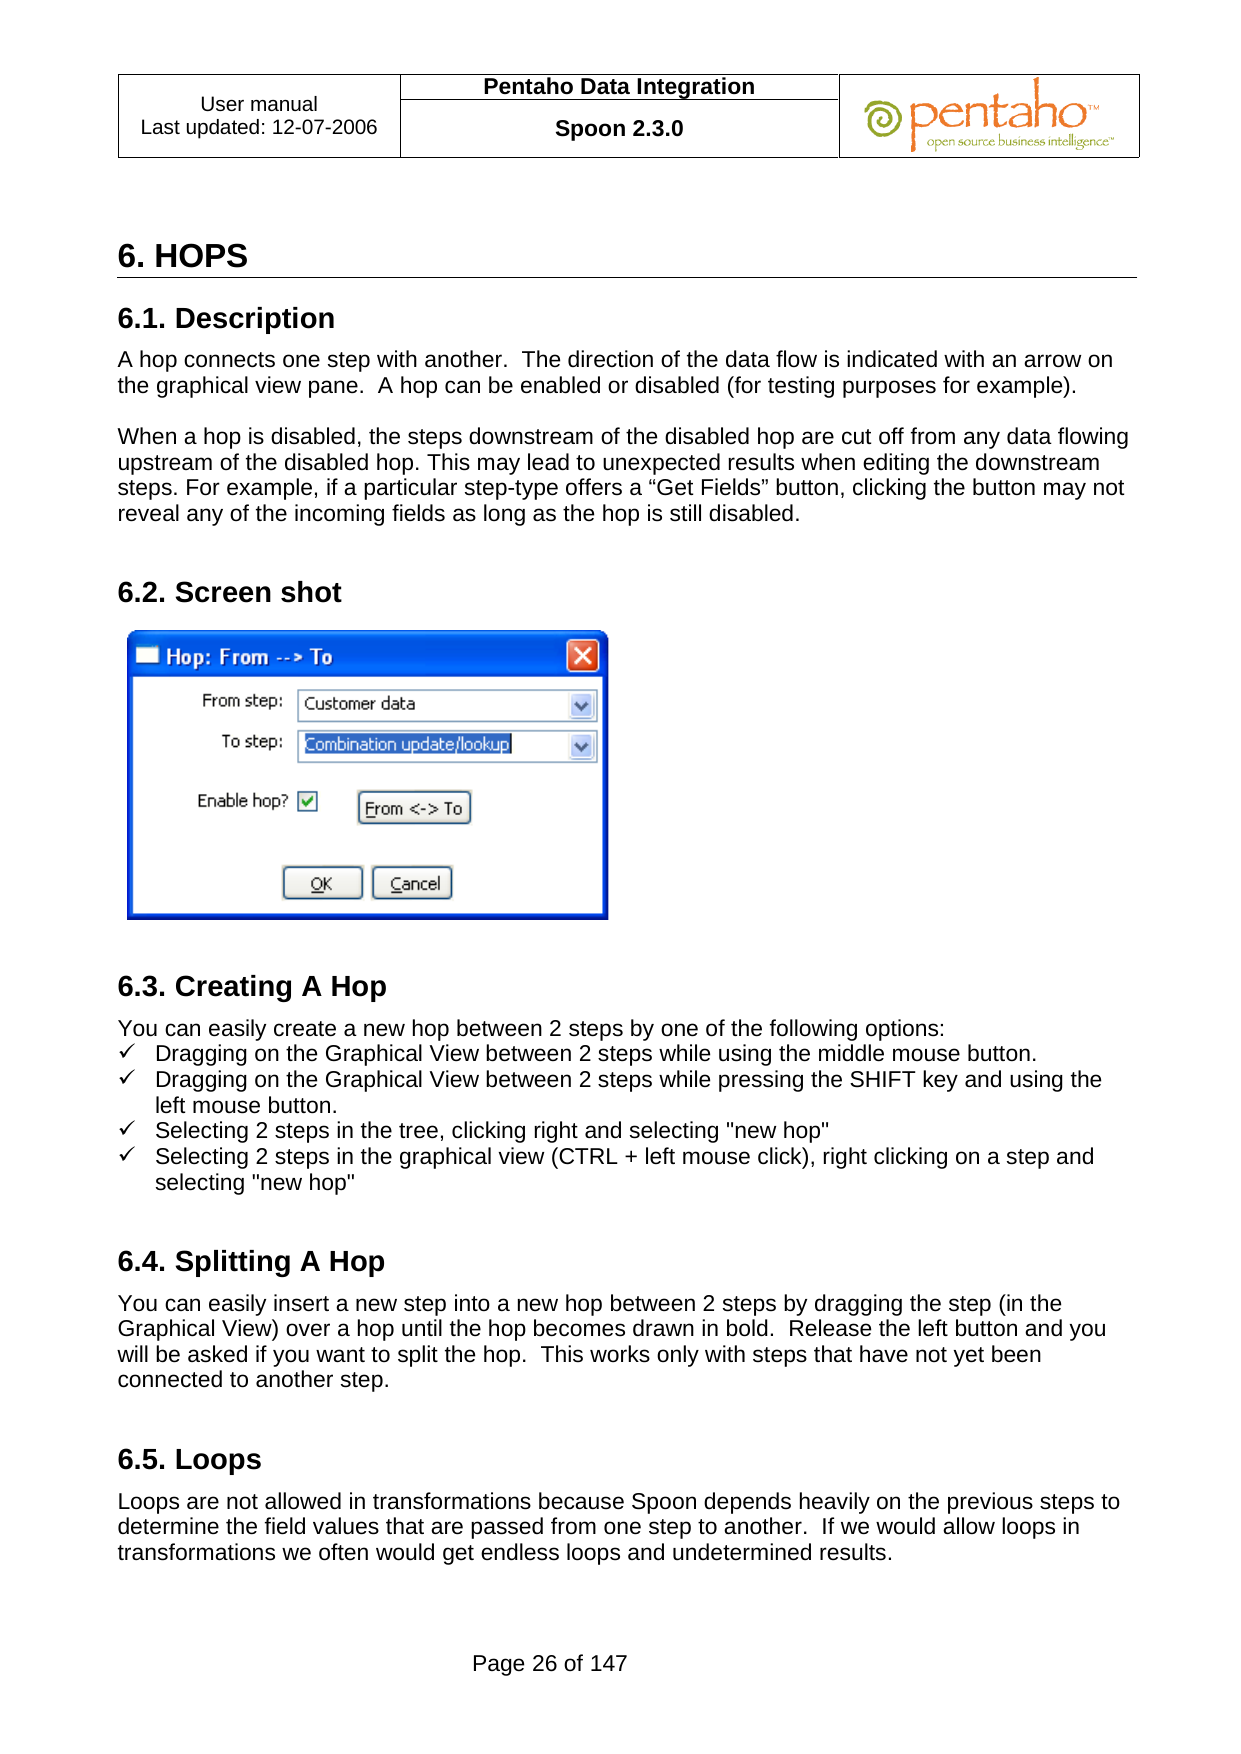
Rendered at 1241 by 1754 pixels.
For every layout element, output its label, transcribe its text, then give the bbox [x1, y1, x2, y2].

subtitle Screen shot [117, 576, 1137, 609]
subtitle Loops [117, 1443, 1137, 1476]
subtitle Creating A Hop [117, 970, 1137, 1003]
text Loops are not allowed in transformations because Spoon depends heavily on the previous steps to determine the field values that are passed from one step to another. If we would allow loops in transformations we often would get endless loops and undetermined results. [117, 1488, 1137, 1565]
text A hop connects one step with another. The direction of the data flow is indicated with an arrow on the graphical view pane. A hop can be enabled or disabled (for testing purposes for example). [117, 347, 1137, 398]
list Selecting 2 steps in the tree, clicking right and selecting "new hop" [117, 1118, 1137, 1143]
text When a hop is disabled, the steps downstream of the disabled hop are cut off from any data flowing upstream of the disabled hop. This may lead to unexpected results when editing the downstream steps. For example, if a particular step-type offers a “Get Fields” button, clicking the button may not reveal any of the incoming fields as long as the hop is still disabled. [117, 424, 1137, 526]
subtitle Description [117, 302, 1137, 334]
subtitle Hops [117, 238, 1137, 277]
text You can easily insert a new step into a new hop between 2 steps by dragging the step (in the Graphical View) over a hop until the hop becomes drawn in bold. Release the left button and you will be asked if you want to split the hop. This works only with steps that have not yet been connected to another step. [117, 1291, 1137, 1393]
list Selecting 2 steps in the graphical view (CTRL + left mouse click), right clicking on a step and selecting "new hop" [117, 1143, 1137, 1195]
subtitle Splitting A Hop [117, 1245, 1137, 1278]
picture [127, 630, 609, 920]
list Dragging on the Graphical View between 2 steps while pressing the SHIFT key and using the left mouse button. [117, 1067, 1137, 1118]
list Dragging on the Graphical View between 2 steps while using the middle mouse button. [117, 1041, 1137, 1067]
text You can easily create a new hop between 2 steps by one of the following options: [117, 1015, 1137, 1041]
